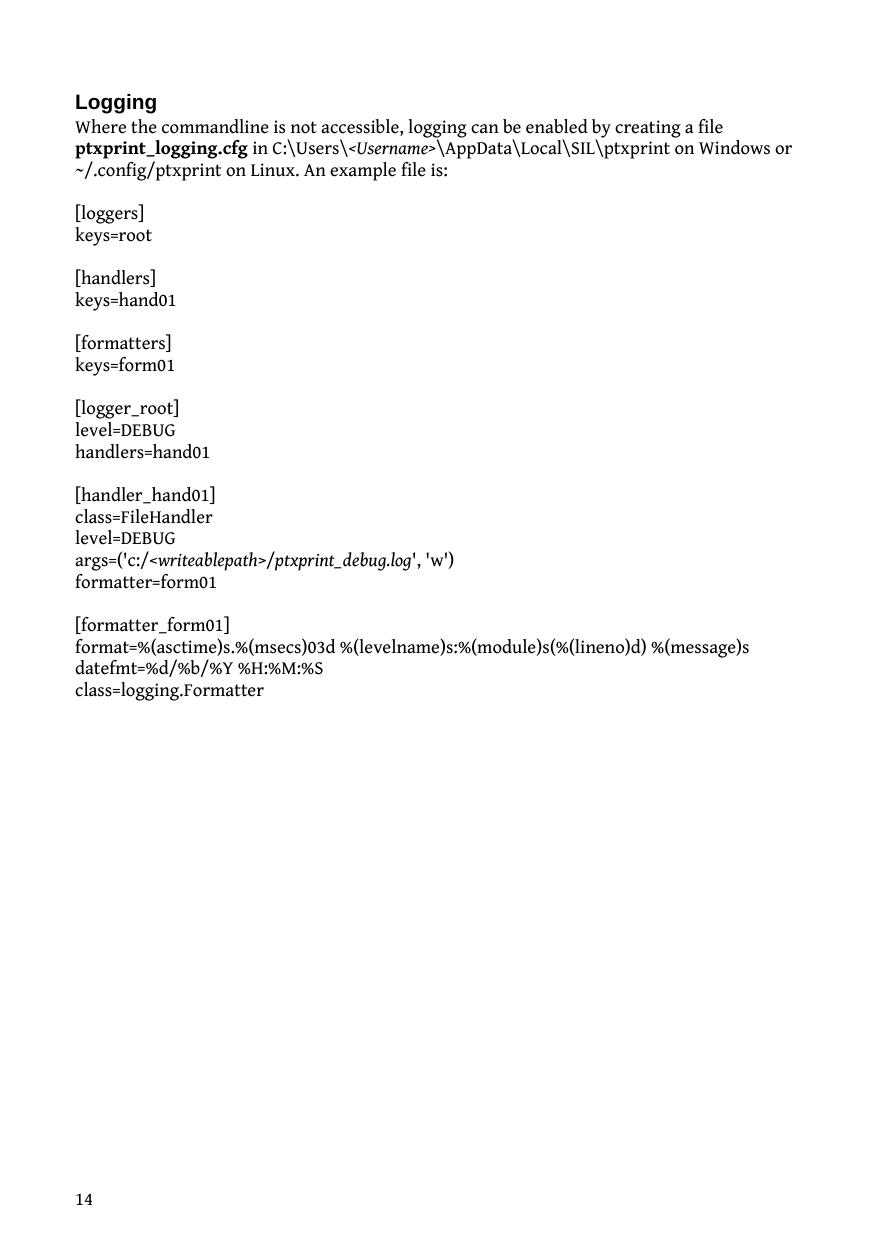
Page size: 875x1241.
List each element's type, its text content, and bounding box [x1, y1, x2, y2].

text keys=root [75, 225, 799, 247]
text level=DEBUG [75, 420, 799, 442]
subtitle Logging [75, 89, 799, 113]
text [formatters] [75, 333, 799, 355]
text Where the commandline is not accessible, logging can be enabled by creating a file ptxprint_logging.cfg in C:\Users\<Username>\AppData\Local\SIL\ptxprint on Windows or ~/.config/ptxprint on Linux. An example file is: [75, 117, 799, 182]
text class=logging.Formatter [75, 680, 799, 702]
text keys=form01 [75, 355, 799, 377]
text [logger_root] [75, 398, 799, 420]
text format=%(asctime)s.%(msecs)03d %(levelname)s:%(module)s(%(lineno)d) %(message)s [75, 637, 799, 658]
text level=DEBUG [75, 528, 799, 550]
text datefmt=%d/%b/%Y %H:%M:%S [75, 658, 799, 680]
text args=('c:/<writeablepath>/ptxprint_debug.log', 'w') [75, 550, 799, 572]
text [loggers] [75, 203, 799, 225]
text handlers=hand01 [75, 442, 799, 463]
text formatter=form01 [75, 572, 799, 593]
text [formatter_form01] [75, 615, 799, 637]
text keys=hand01 [75, 290, 799, 312]
text [handler_hand01] [75, 485, 799, 507]
text class=FileHandler [75, 507, 799, 528]
text [handlers] [75, 268, 799, 290]
